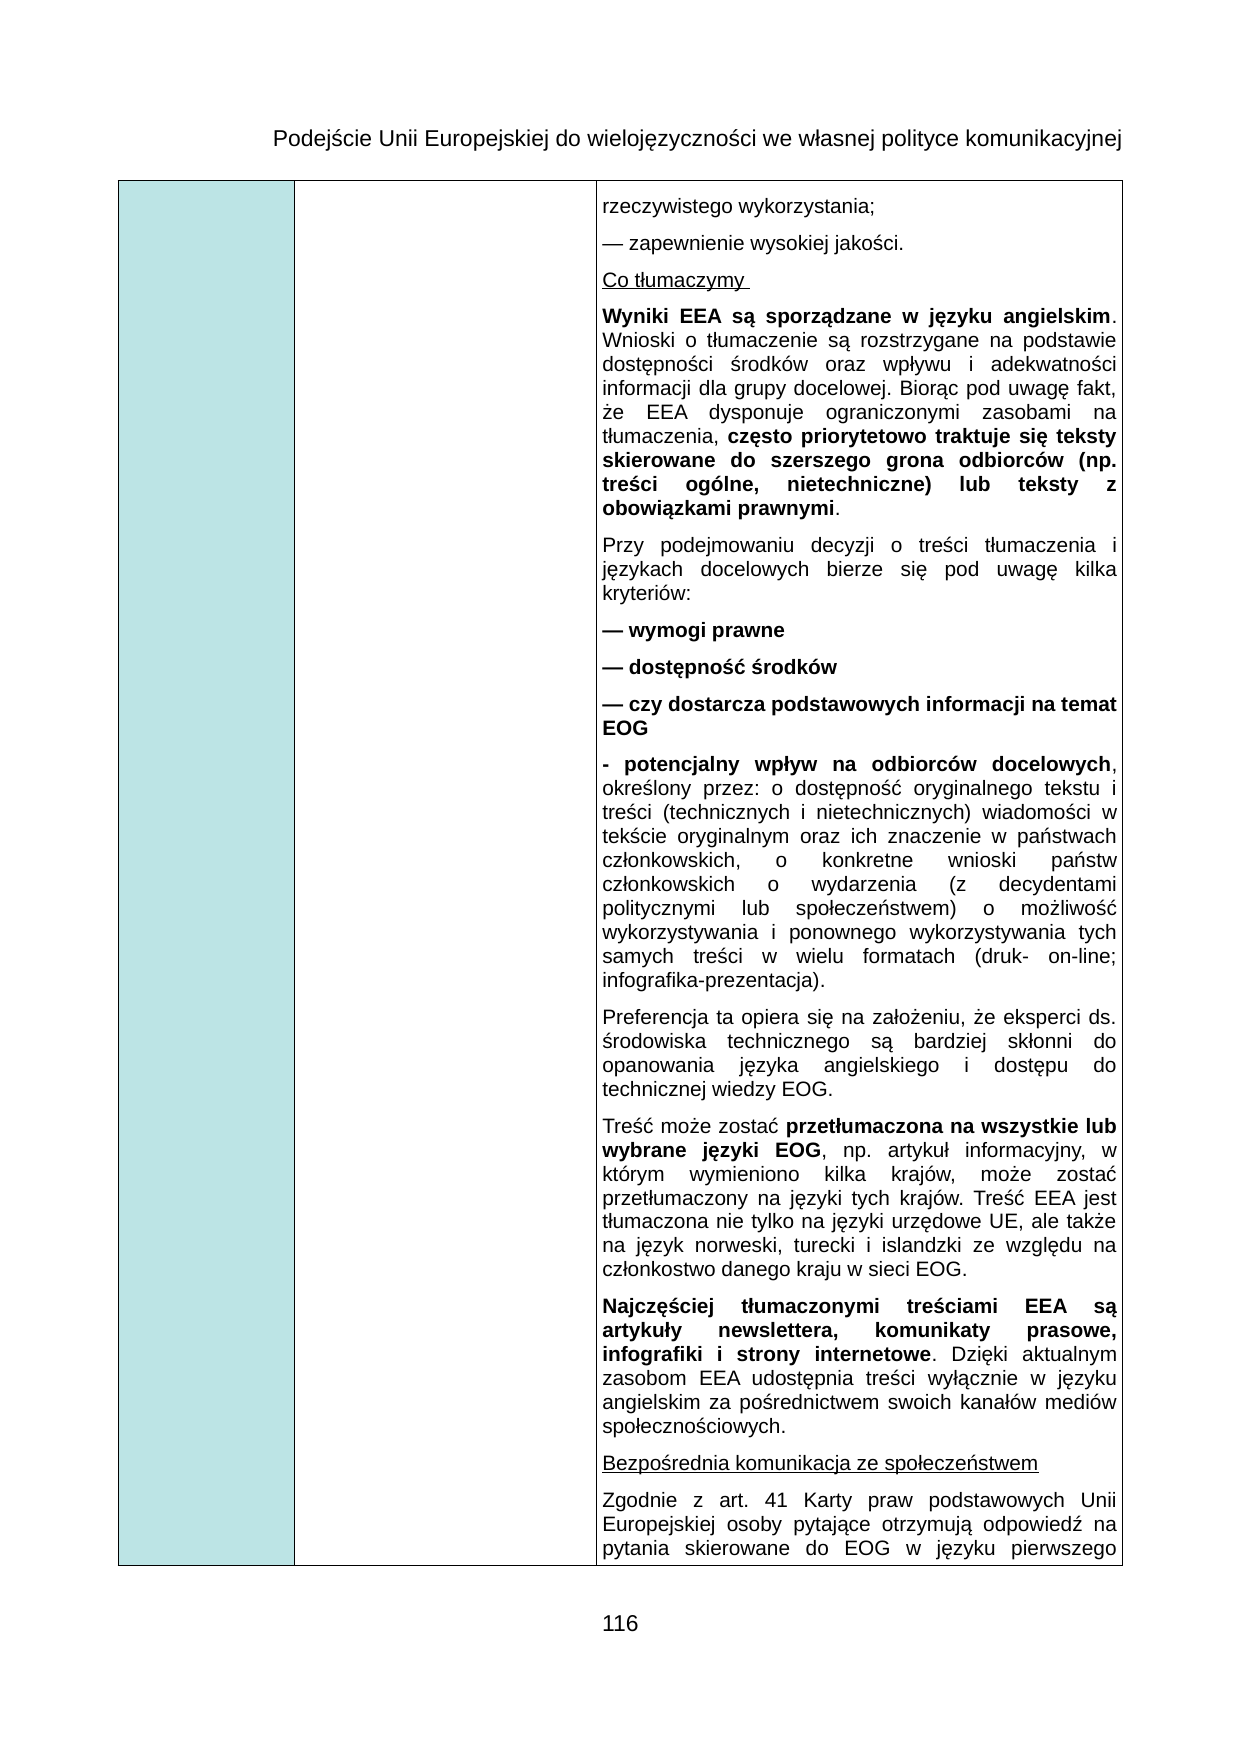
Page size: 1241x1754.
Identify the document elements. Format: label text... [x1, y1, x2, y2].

table_cell [119, 181, 294, 1565]
table_cell [295, 181, 596, 1565]
table_cell rzeczywistego wykorzystania; — zapewnienie wysokiej jakości. Co tłumaczymy Wyniki EEA są sporządzane w języku angielskim. Wnioski o tłumaczenie są rozstrzygane na podstawie dostępności środków oraz wpływu i adekwatności informacji dla grupy docelowej. Biorąc pod uwagę fakt, że EEA dysponuje ograniczonymi zasobami na tłumaczenia, często priorytetowo traktuje się teksty skierowane do szerszego grona odbiorców (np. treści ogólne, nietechniczne) lub teksty z obowiązkami prawnymi. Przy podejmowaniu decyzji o treści tłumaczenia i językach docelowych bierze się pod uwagę kilka kryteriów: — wymogi prawne — dostępność środków — czy dostarcza podstawowych informacji na temat EOG - potencjalny wpływ na odbiorców docelowych, określony przez: o dostępność oryginalnego tekstu i treści (technicznych i nietechnicznych) wiadomości w tekście oryginalnym oraz ich znaczenie w państwach członkowskich, o konkretne wnioski państw członkowskich o wydarzenia (z decydentami politycznymi lub społeczeństwem) o możliwość wykorzystywania i ponownego wykorzystywania tych samych treści w wielu formatach (druk- on-line; infografika-prezentacja). Preferencja ta opiera się na założeniu, że eksperci ds. środowiska technicznego są bardziej skłonni do opanowania języka angielskiego i dostępu do technicznej wiedzy EOG. Treść może zostać przetłumaczona na wszystkie lub wybrane języki EOG, np. artykuł informacyjny, w którym wymieniono kilka krajów, może zostać przetłumaczony na języki tych krajów. Treść EEA jest tłumaczona nie tylko na języki urzędowe UE, ale także na język norweski, turecki i islandzki ze względu na członkostwo danego kraju w sieci EOG. Najczęściej tłumaczonymi treściami EEA są artykuły newslettera, komunikaty prasowe, infografiki i strony internetowe. Dzięki aktualnym zasobom EEA udostępnia treści wyłącznie w języku angielskim za pośrednictwem swoich kanałów mediów społecznościowych. Bezpośrednia komunikacja ze społeczeństwem Zgodnie z art. 41 Karty praw podstawowych Unii Europejskiej osoby pytające otrzymują odpowiedź na pytania skierowane do EOG w języku pierwszego [597, 181, 1122, 1565]
